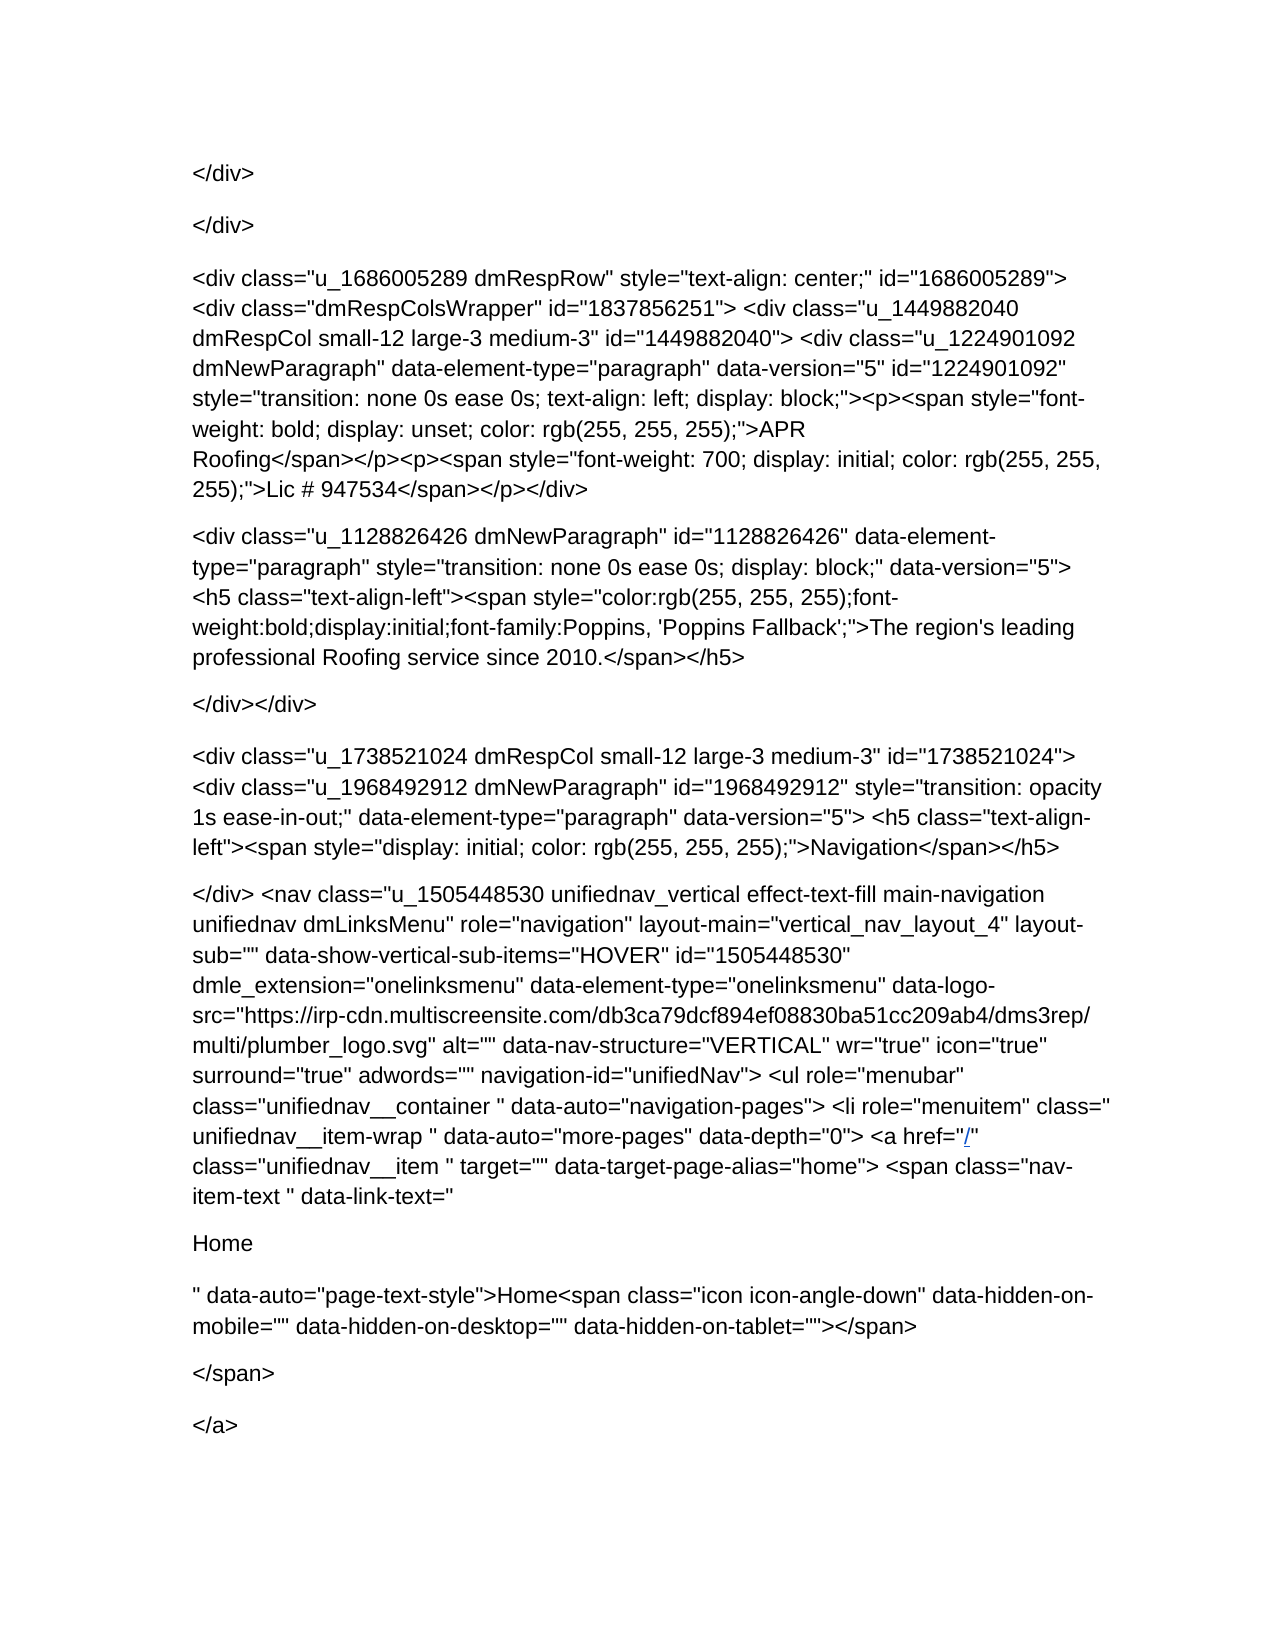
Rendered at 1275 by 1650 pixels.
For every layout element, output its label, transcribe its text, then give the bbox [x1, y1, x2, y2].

table_cell [150, 1220, 182, 1272]
table_cell [150, 733, 182, 871]
table_cell <div class="u_1738521024 dmRespCol small-12 large-3 medium-3" id="1738521024"> <div class="u_1968492912 dmNewParagraph" id="1968492912" style="transition: opacity 1s ease-in-out;" data-element-type="paragraph" data-version="5"> <h5 class="text-align-left"><span style="display: initial; color: rgb(255, 255, 255);">Navigation</span></h5> [182, 733, 1125, 871]
table_cell </div> <nav class="u_1505448530 unifiednav_vertical effect-text-fill main-navigation unifiednav dmLinksMenu" role="navigation" layout-main="vertical_nav_layout_4" layout-sub="" data-show-vertical-sub-items="HOVER" id="1505448530" dmle_extension="onelinksmenu" data-element-type="onelinksmenu" data-logo-src="https://irp-cdn.multiscreensite.com/db3ca79dcf894ef08830ba51cc209ab4/dms3rep/multi/plumber_logo.svg" alt="" data-nav-structure="VERTICAL" wr="true" icon="true" surround="true" adwords="" navigation-id="unifiedNav"> <ul role="menubar" class="unifiednav__container " data-auto="navigation-pages"> <li role="menuitem" class=" unifiednav__item-wrap " data-auto="more-pages" data-depth="0"> <a href="/" class="unifiednav__item " target="" data-target-page-alias="home"> <span class="nav-item-text " data-link-text=" [182, 871, 1125, 1220]
table_cell [150, 1402, 182, 1454]
table_cell " data-auto="page-text-style">Home<span class="icon icon-angle-down" data-hidden-on-mobile="" data-hidden-on-desktop="" data-hidden-on-tablet=""></span> [182, 1272, 1125, 1349]
table_cell [150, 150, 182, 202]
table_cell [150, 681, 182, 733]
table_cell </div> [182, 202, 1125, 254]
table_cell [150, 202, 182, 254]
table_cell [150, 254, 182, 513]
table_cell Home [182, 1220, 1125, 1272]
table_cell </a> [182, 1402, 1125, 1454]
table_cell <div class="u_1128826426 dmNewParagraph" id="1128826426" data-element-type="paragraph" style="transition: none 0s ease 0s; display: block;" data-version="5"> <h5 class="text-align-left"><span style="color:rgb(255, 255, 255);font-weight:bold;display:initial;font-family:Poppins, 'Poppins Fallback';">The region's leading professional Roofing service since 2010.</span></h5> [182, 513, 1125, 681]
table_cell <div class="u_1686005289 dmRespRow" style="text-align: center;" id="1686005289"> <div class="dmRespColsWrapper" id="1837856251"> <div class="u_1449882040 dmRespCol small-12 large-3 medium-3" id="1449882040"> <div class="u_1224901092 dmNewParagraph" data-element-type="paragraph" data-version="5" id="1224901092" style="transition: none 0s ease 0s; text-align: left; display: block;"><p><span style="font-weight: bold; display: unset; color: rgb(255, 255, 255);">APR Roofing</span></p><p><span style="font-weight: 700; display: initial; color: rgb(255, 255, 255);">Lic # 947534</span></p></div> [182, 254, 1125, 513]
table_cell [150, 513, 182, 681]
table_cell [150, 1350, 182, 1402]
table_cell [150, 1272, 182, 1349]
table_cell </span> [182, 1350, 1125, 1402]
table_cell </div> [182, 150, 1125, 202]
table_cell </div></div> [182, 681, 1125, 733]
table_cell [150, 871, 182, 1220]
